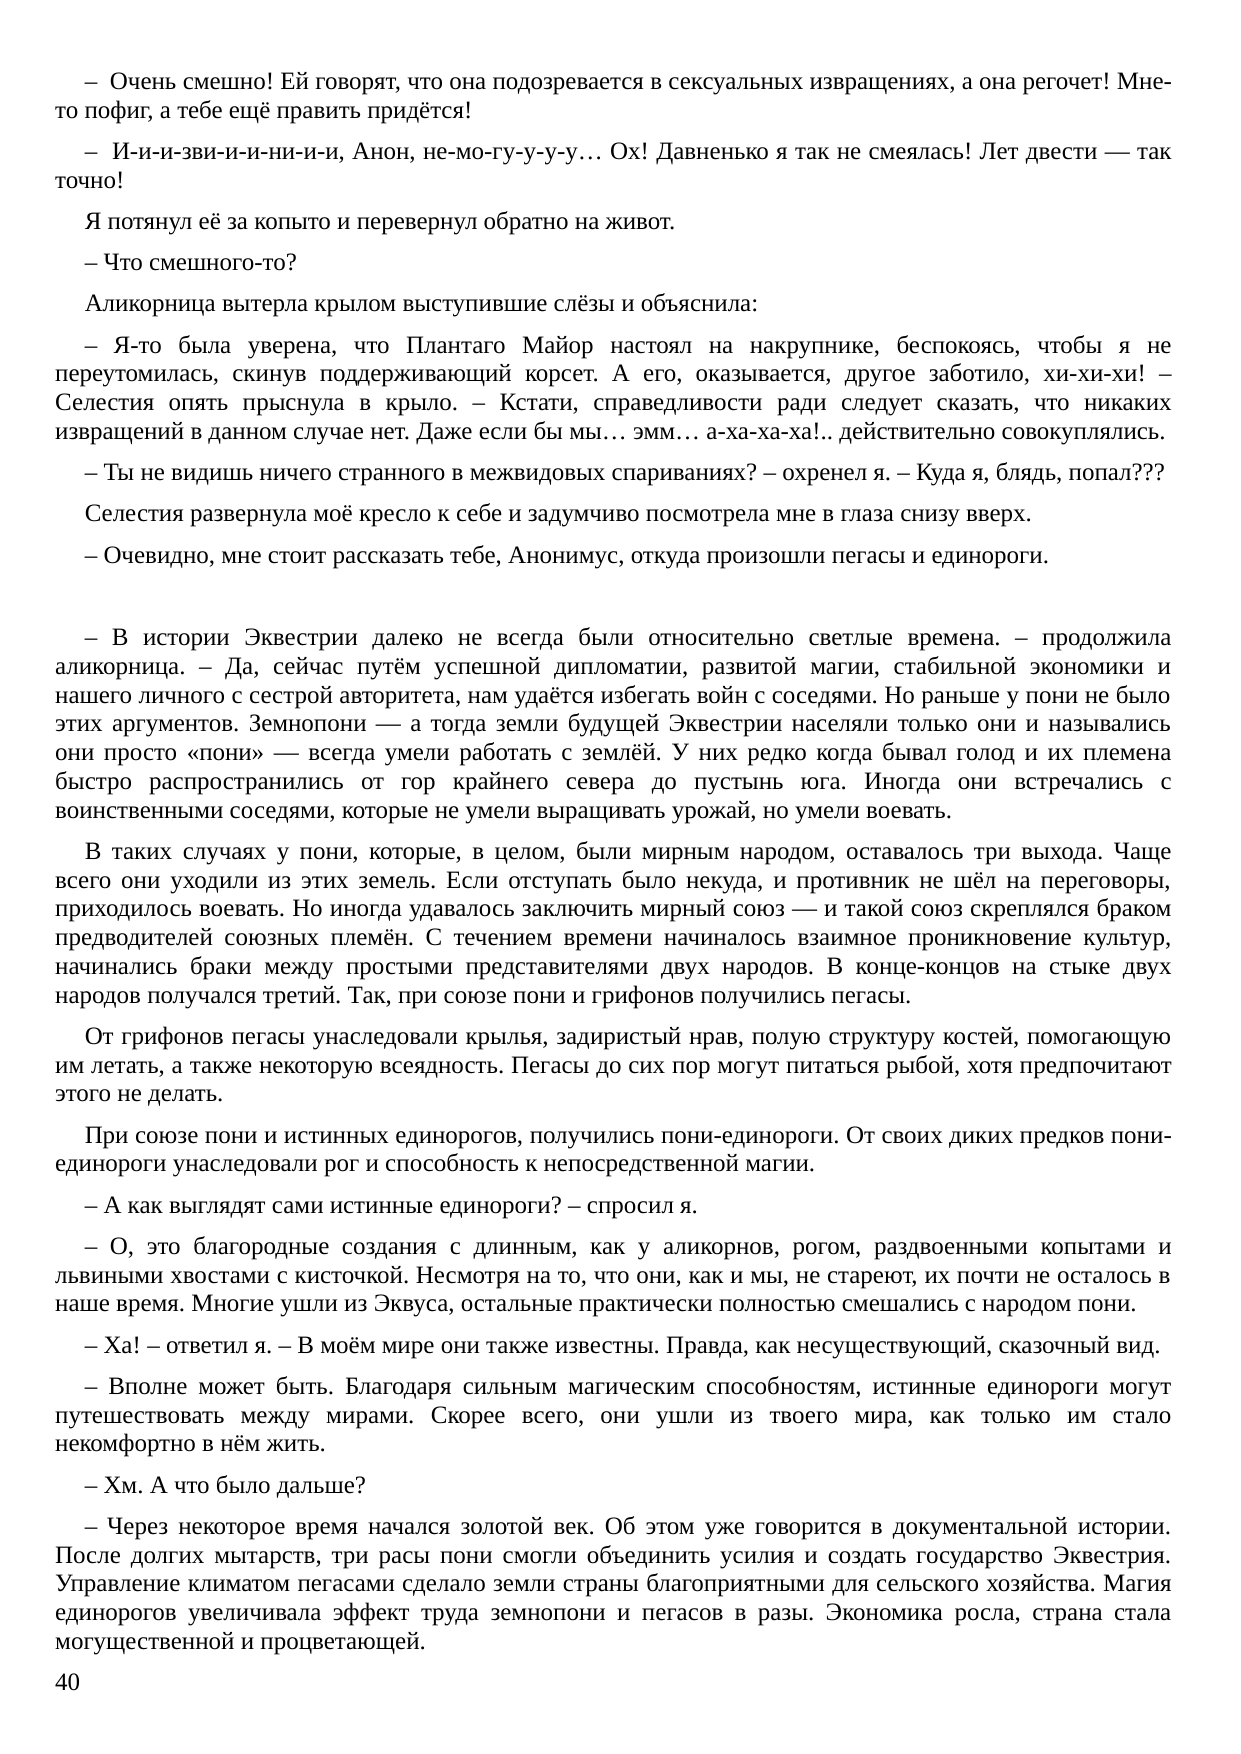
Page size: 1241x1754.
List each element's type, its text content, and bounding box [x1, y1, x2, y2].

text От грифонов пегасы унаследовали крылья, задиристый нрав, полую структуру костей, помогающую им летать, а также некоторую всеядность. Пегасы до сих пор могут питаться рыбой, хотя предпочитают этого не делать. [55, 1021, 1173, 1107]
text – Очевидно, мне стоит рассказать тебе, Анонимус, откуда произошли пегасы и единороги. [55, 540, 1173, 568]
text – А как выглядят сами истинные единороги? – спросил я. [55, 1190, 1173, 1218]
text – Вполне может быть. Благодаря сильным магическим способностям, истинные единороги могут путешествовать между мирами. Скорее всего, они ушли из твоего мира, как только им стало некомфортно в нём жить. [55, 1371, 1173, 1457]
text – Через некоторое время начался золотой век. Об этом уже говорится в документальной истории. После долгих мытарств, три расы пони смогли объединить усилия и создать государство Эквестрия. Управление климатом пегасами сделало земли страны благоприятными для сельского хозяйства. Магия единорогов увеличивала эффект труда земнопони и пегасов в разы. Экономика росла, страна стала могущественной и процветающей. [55, 1511, 1173, 1655]
text – Очень смешно! Ей говорят, что она подозревается в сексуальных извращениях, а она регочет! Мне-то пофиг, а тебе ещё править придётся! [55, 66, 1173, 123]
text – О, это благородные создания с длинным, как у аликорнов, рогом, раздвоенными копытами и львиными хвостами с кисточкой. Несмотря на то, что они, как и мы, не стареют, их почти не осталось в наше время. Многие ушли из Эквуса, остальные практически полностью смешались с народом пони. [55, 1231, 1173, 1317]
text Селестия развернула моё кресло к себе и задумчиво посмотрела мне в глаза снизу вверх. [55, 498, 1173, 527]
text – В истории Эквестрии далеко не всегда были относительно светлые времена. – продолжила аликорница. – Да, сейчас путём успешной дипломатии, развитой магии, стабильной экономики и нашего личного с сестрой авторитета, нам удаётся избегать войн с соседями. Но раньше у пони не было этих аргументов. Земнопони — а тогда земли будущей Эквестрии населяли только они и назывались они просто «пони» — всегда умели работать с землёй. У них редко когда бывал голод и их племена быстро распространились от гор крайнего севера до пустынь юга. Иногда они встречались с воинственными соседями, которые не умели выращивать урожай, но умели воевать. [55, 622, 1173, 823]
text При союзе пони и истинных единорогов, получились пони-единороги. От своих диких предков пони-единороги унаследовали рог и способность к непосредственной магии. [55, 1120, 1173, 1177]
text В таких случаях у пони, которые, в целом, были мирным народом, оставалось три выхода. Чаще всего они уходили из этих земель. Если отступать было некуда, и противник не шёл на переговоры, приходилось воевать. Но иногда удавалось заключить мирный союз — и такой союз скреплялся браком предводителей союзных племён. С течением времени начиналось взаимное проникновение культур, начинались браки между простыми представителями двух народов. В конце-концов на стыке двух народов получался третий. Так, при союзе пони и грифонов получились пегасы. [55, 836, 1173, 1008]
text – И-и-и-зви-и-и-ни-и-и, Анон, не-мо-гу-у-у-у… Ох! Давненько я так не смеялась! Лет двести — так точно! [55, 136, 1173, 193]
text Аликорница вытерла крылом выступившие слёзы и объяснила: [55, 288, 1173, 317]
text – Я-то была уверена, что Плантаго Майор настоял на накрупнике, беспокоясь, чтобы я не переутомилась, скинув поддерживающий корсет. А его, оказывается, другое заботило, хи-хи-хи! – Селестия опять прыснула в крыло. – Кстати, справедливости ради следует сказать, что никаких извращений в данном случае нет. Даже если бы мы… эмм… а-ха-ха-ха!.. действительно совокуплялись. [55, 330, 1173, 445]
text Я потянул её за копыто и перевернул обратно на живот. [55, 206, 1173, 235]
text – Хм. А что было дальше? [55, 1470, 1173, 1498]
text – Что смешного-то? [55, 247, 1173, 276]
text – Ха! – ответил я. – В моём мире они также известны. Правда, как несуществующий, сказочный вид. [55, 1330, 1173, 1358]
text – Ты не видишь ничего странного в межвидовых спариваниях? – охренел я. – Куда я, блядь, попал??? [55, 457, 1173, 486]
